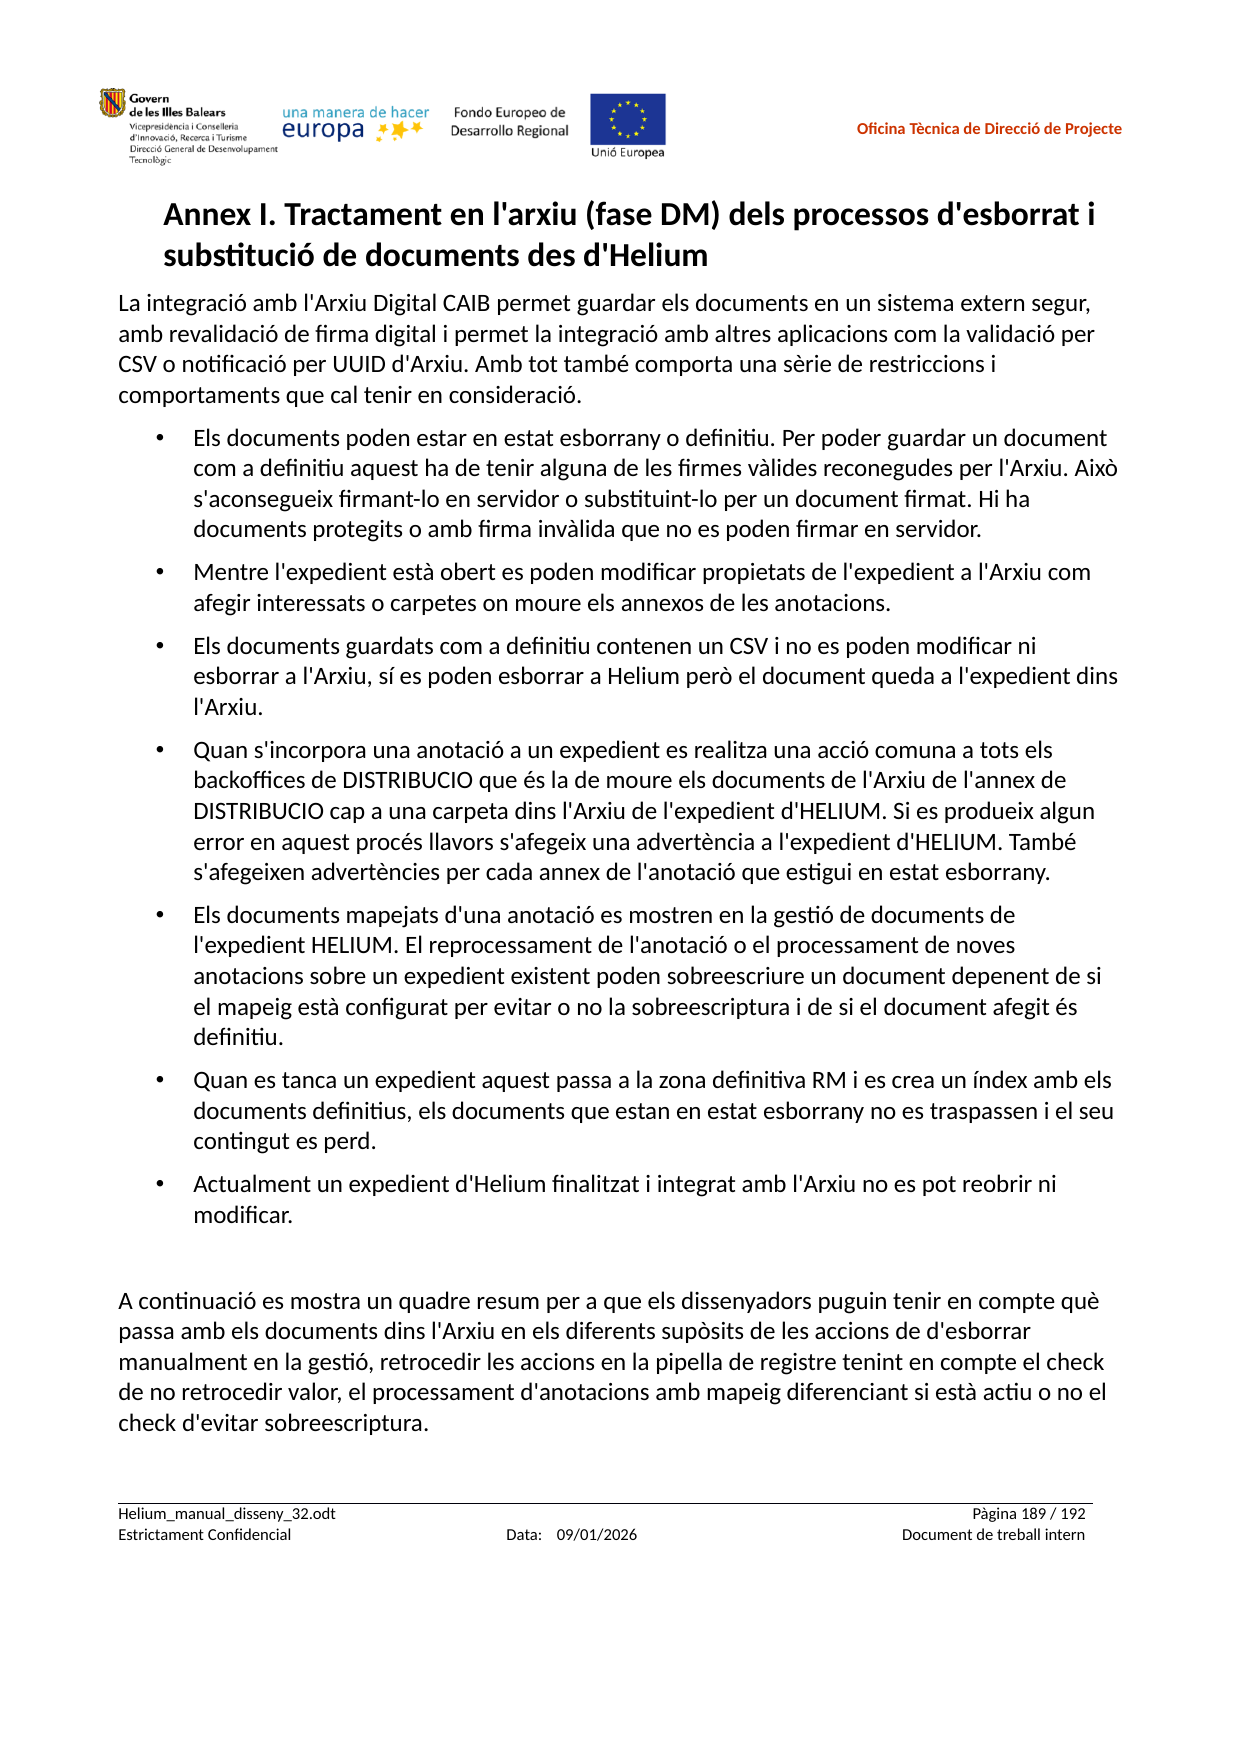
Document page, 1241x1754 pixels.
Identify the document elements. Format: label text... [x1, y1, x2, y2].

list Els documents mapejats d'una anotació es mostren en la gestió de documents de l'expedient HELIUM. El reprocessament de l'anotació o el processament de noves anotacions sobre un expedient existent poden sobreescriure un document depenent de si el mapeig està configurat per evitar o no la sobreescriptura i de si el document afegit és definitiu. [156, 899, 1122, 1052]
list Els documents guardats com a definitiu contenen un CSV i no es poden modificar ni esborrar a l'Arxiu, sí es poden esborrar a Helium però el document queda a l'expedient dins l'Arxiu. [156, 630, 1122, 722]
list Els documents poden estar en estat esborrany o definitiu. Per poder guardar un document com a definitiu aquest ha de tenir alguna de les firmes vàlides reconegudes per l'Arxiu. Això s'aconsegueix firmant-lo en servidor o substituint-lo per un document firmat. Hi ha documents protegits o amb firma invàlida que no es poden firmar en servidor. [156, 422, 1122, 544]
list Actualment un expedient d'Helium finalitzat i integrat amb l'Arxiu no es pot reobrir ni modificar. [156, 1168, 1122, 1229]
list Quan es tanca un expedient aquest passa a la zona definitiva RM i es crea un índex amb els documents definitius, els documents que estan en estat esborrany no es traspassen i el seu contingut es perd. [156, 1064, 1122, 1156]
picture [99, 87, 668, 166]
text A continuació es mostra un quadre resum per a que els dissenyadors puguin tenir en compte què passa amb els documents dins l'Arxiu en els diferents supòsits de les accions de d'esborrar manualment en la gestió, retrocedir les accions en la pipella de registre tenint en compte el check de no retrocedir valor, el processament d'anotacions amb mapeig diferenciant si està actiu o no el check d'evitar sobreescriptura. [118, 1285, 1122, 1437]
subtitle Annex I. Tractament en l'arxiu (fase DM) dels processos d'esborrat i substitució de documents des d'Helium [118, 193, 1122, 275]
list Mentre l'expedient està obert es poden modificar propietats de l'expedient a l'Arxiu com afegir interessats o carpetes on moure els annexos de les anotacions. [156, 556, 1122, 617]
list Quan s'incorpora una anotació a un expedient es realitza una acció comuna a tots els backoffices de DISTRIBUCIO que és la de moure els documents de l'Arxiu de l'annex de DISTRIBUCIO cap a una carpeta dins l'Arxiu de l'expedient d'HELIUM. Si es produeix algun error en aquest procés llavors s'afegeix una advertència a l'expedient d'HELIUM. També s'afegeixen advertències per cada annex de l'anotació que estigui en estat esborrany. [156, 734, 1122, 887]
text La integració amb l'Arxiu Digital CAIB permet guardar els documents en un sistema extern segur, amb revalidació de firma digital i permet la integració amb altres aplicacions com la validació per CSV o notificació per UUID d'Arxiu. Amb tot també comporta una sèrie de restriccions i comportaments que cal tenir en consideració. [118, 287, 1122, 409]
